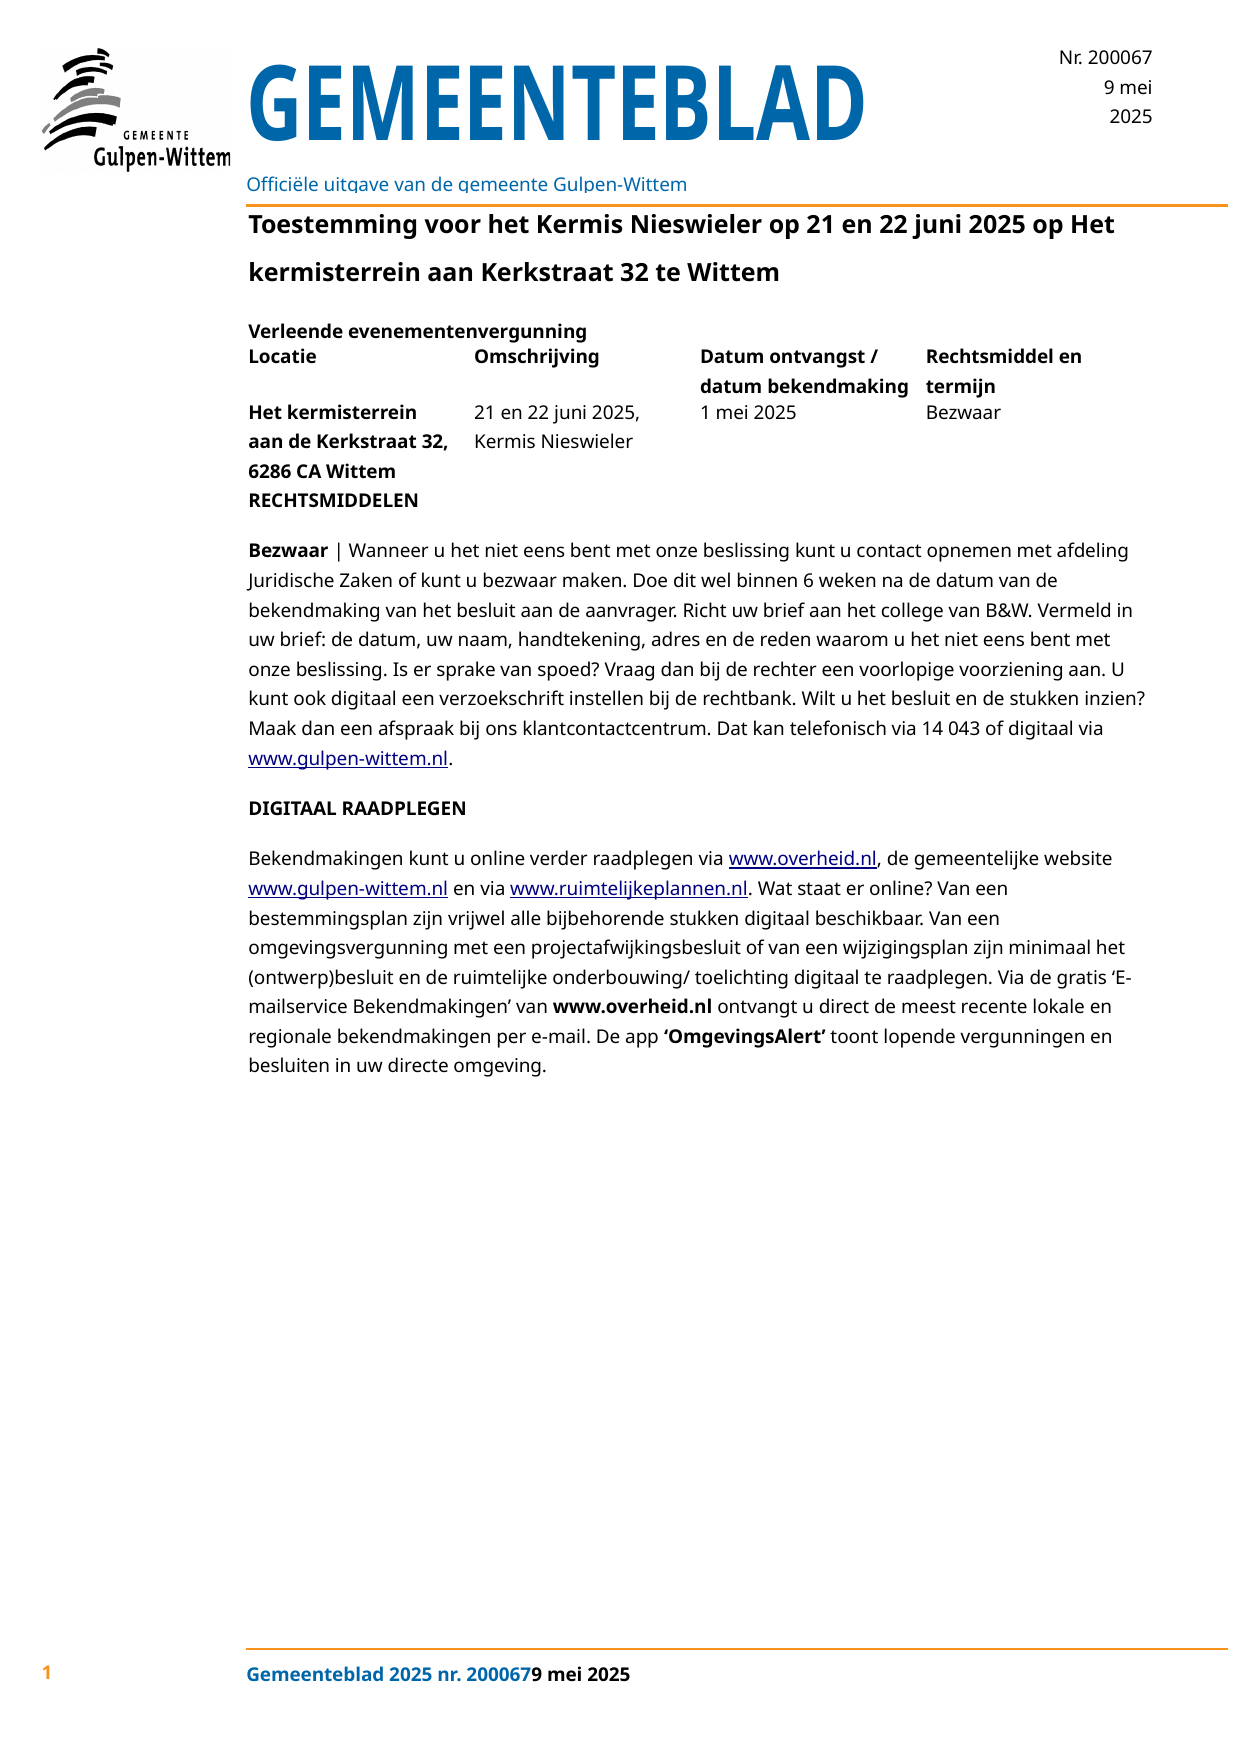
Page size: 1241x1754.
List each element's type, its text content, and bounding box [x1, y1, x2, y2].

table_cell Het kermisterrein aan de Kerkstraat 32, 6286 CA Wittem [248, 399, 474, 484]
text Bekendmakingen kunt u online verder raadplegen via www.overheid.nl, de gemeentelijke website www.gulpen-wittem.nl en via www.ruimtelijkeplannen.nl. Wat staat er online? Van een bestemmingsplan zijn vrijwel alle bijbehorende stukken digitaal beschikbaar. Van een omgevingsvergunning met een projectafwijkingsbesluit of van een wijzigingsplan zijn minimaal het (ontwerp)besluit en de ruimtelijke onderbouwing/ toelichting digitaal te raadplegen. Via de gratis ‘E-mailservice Bekendmakingen’ van www.overheid.nl ontvangt u direct de meest recente lokale en regionale bekendmakingen per e-mail. De app ‘OmgevingsAlert’ toont lopende vergunningen en besluiten in uw directe omgeving. [248, 846, 1152, 1078]
picture [41, 47, 231, 172]
table_cell 1 mei 2025 [700, 399, 926, 484]
table_cell Datum ontvangst / datum bekendmaking [700, 344, 926, 399]
table_cell Rechtsmiddel en termijn [926, 344, 1152, 399]
text Bezwaar | Wanneer u het niet eens bent met onze beslissing kunt u contact opnemen met afdeling Juridische Zaken of kunt u bezwaar maken. Doe dit wel binnen 6 weken na de datum van de bekendmaking van het besluit aan de aanvrager. Richt uw brief aan het college van B&W. Vermeld in uw brief: de datum, uw naam, handtekening, adres en de reden waarom u het niet eens bent met onze beslissing. Is er sprake van spoed? Vraag dan bij de rechter een voorlopige voorziening aan. U kunt ook digitaal een verzoekschrift instellen bij de rechtbank. Wilt u het besluit en de stukken inzien? Maak dan een afspraak bij ons klantcontactcentrum. Dat kan telefonisch via 14 043 of digitaal via www.gulpen-wittem.nl. [248, 538, 1152, 770]
table_cell Omschrijving [474, 344, 700, 399]
text RECHTSMIDDELEN [248, 487, 1152, 513]
table_cell Bezwaar [926, 399, 1152, 484]
table_cell 21 en 22 juni 2025, Kermis Nieswieler [474, 399, 700, 484]
table_cell Locatie [248, 344, 474, 399]
text DIGITAAL RAADPLEGEN [248, 795, 1152, 821]
text Toestemming voor het Kermis Nieswieler op 21 en 22 juni 2025 op Het kermisterrein aan Kerkstraat 32 te Wittem [248, 207, 1152, 288]
table_header Verleende evenementenvergunning [248, 318, 1152, 344]
